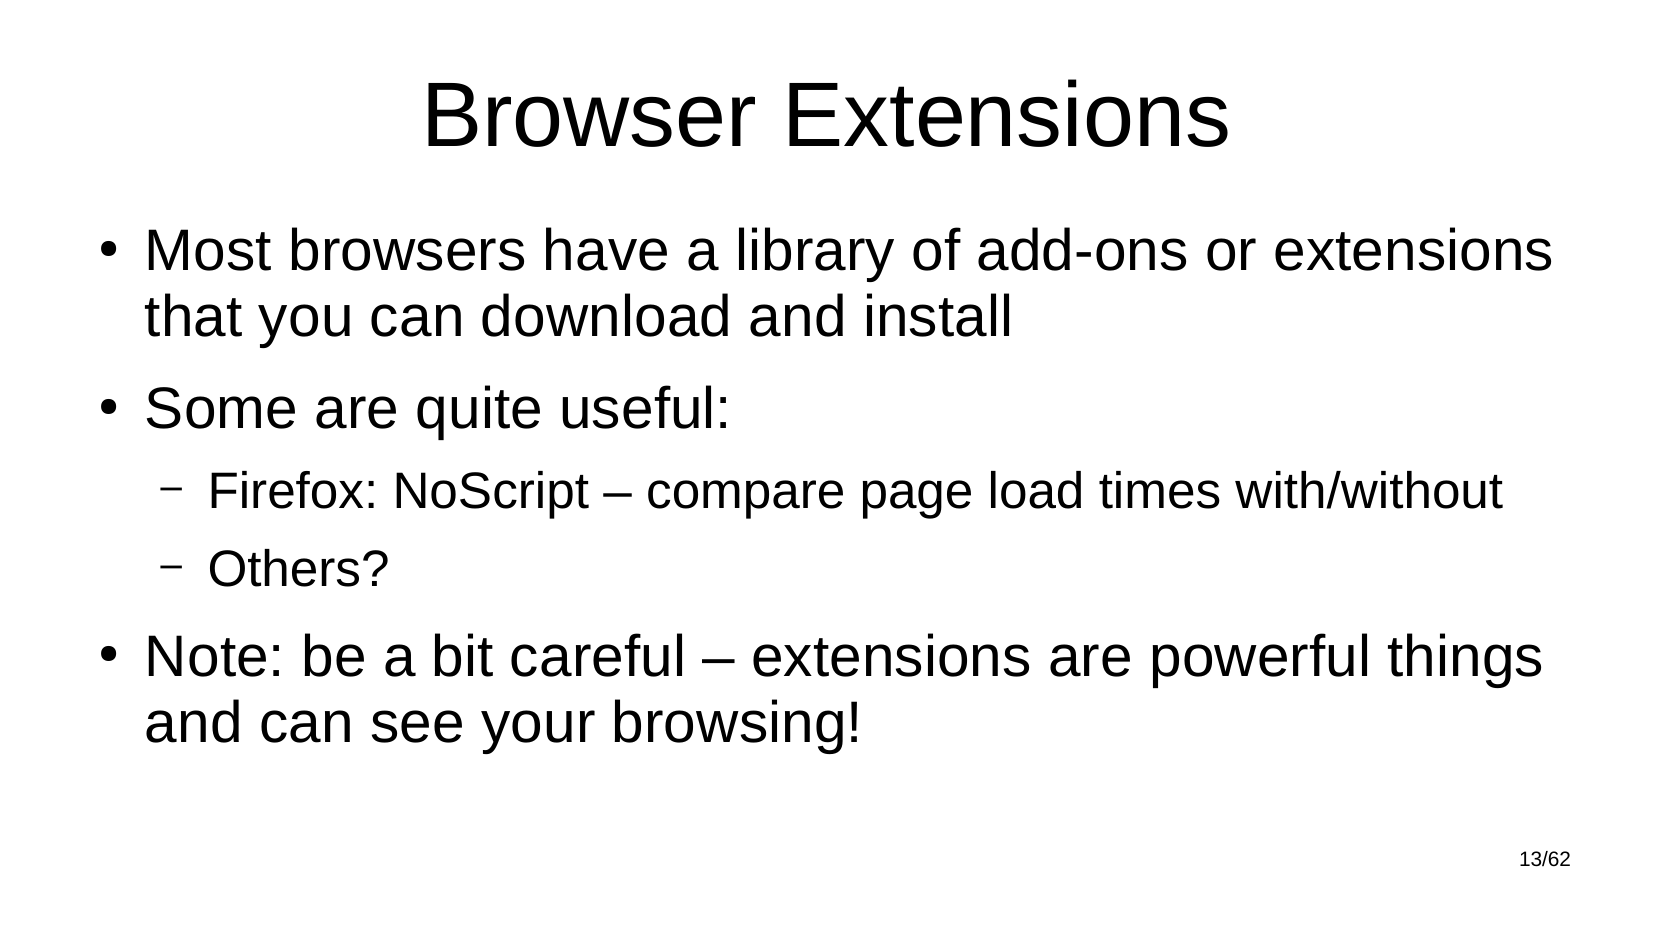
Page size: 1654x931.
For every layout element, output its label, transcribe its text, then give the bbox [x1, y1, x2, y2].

title Browser Extensions [82, 37, 1571, 193]
list Most browsers have a library of add-ons or extensions that you can download and install Some are quite useful: Firefox: NoScript – compare page load times with/without Others? Note: be a bit careful – extensions are powerful things and can see your browsing! [82, 217, 1571, 758]
